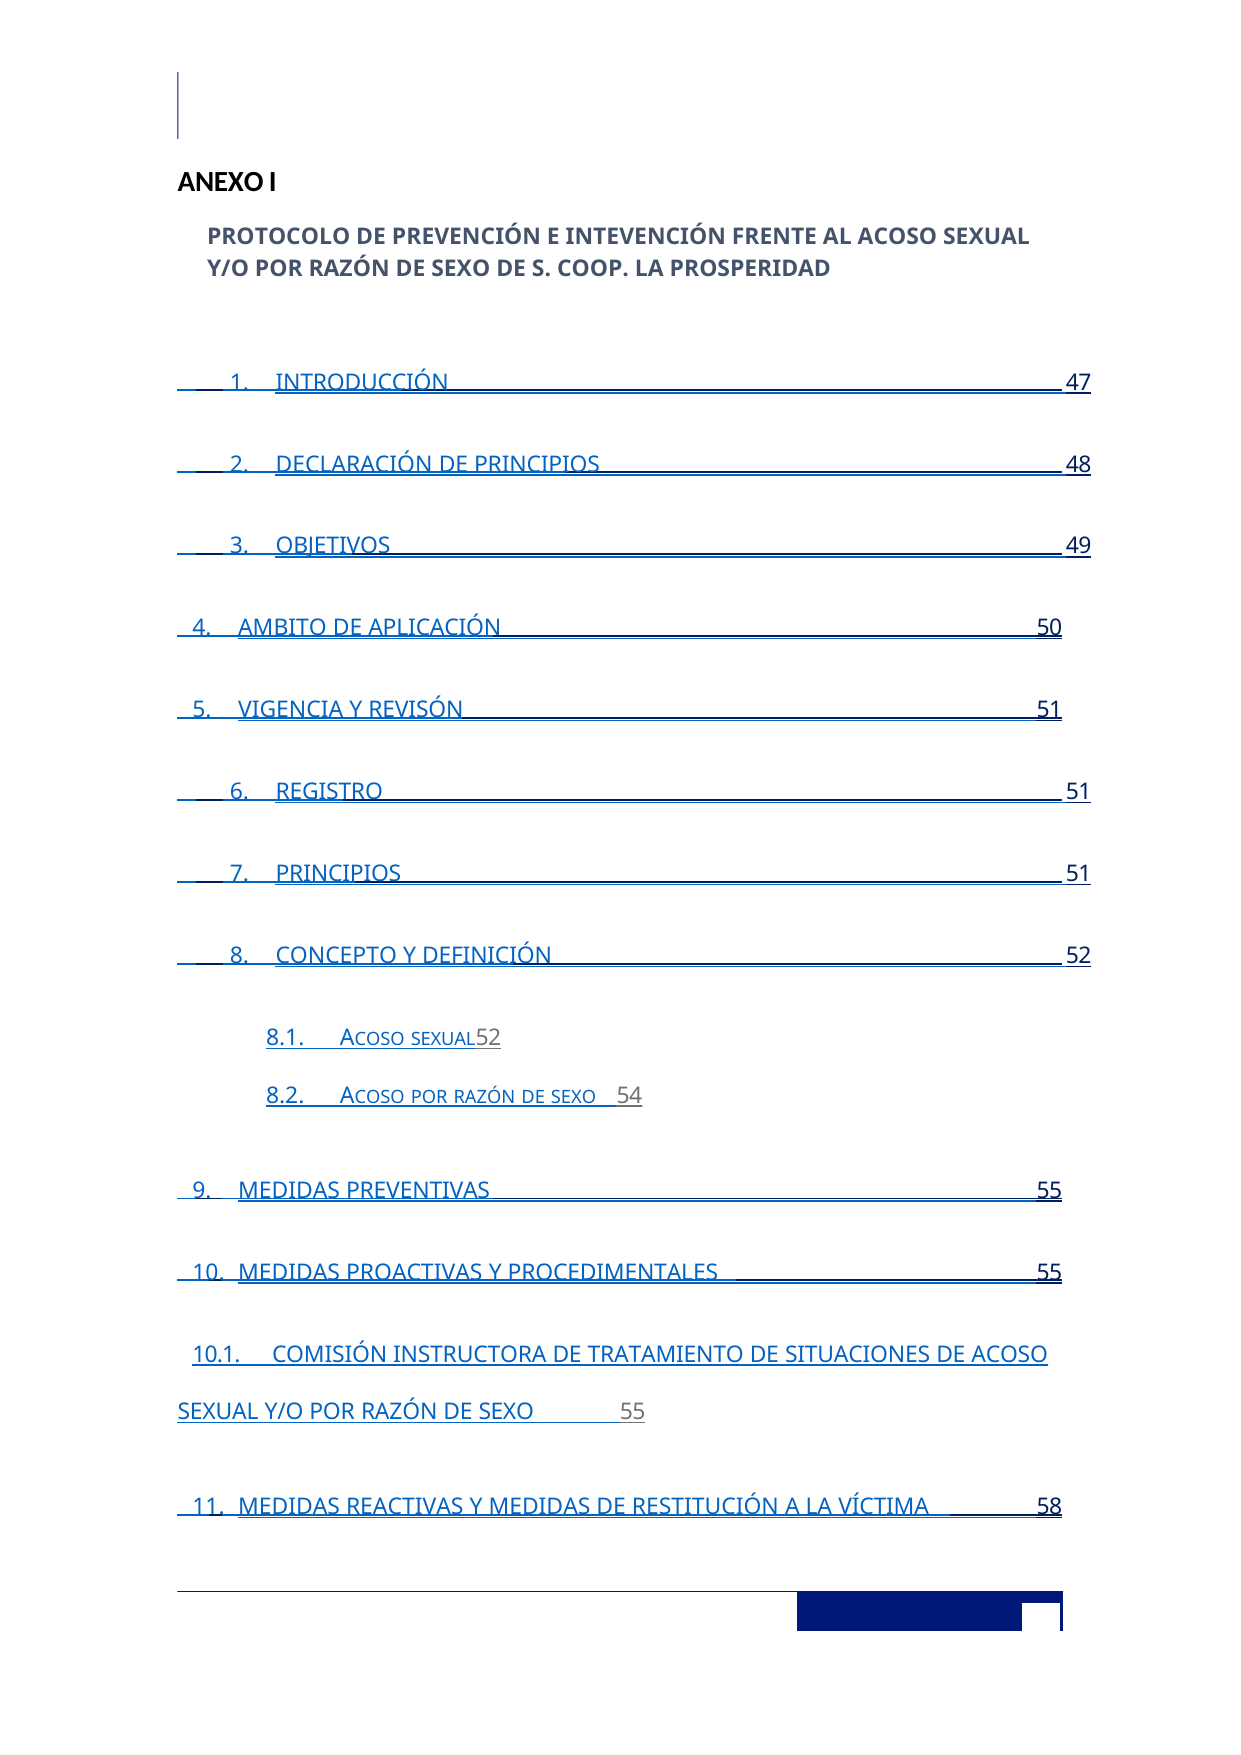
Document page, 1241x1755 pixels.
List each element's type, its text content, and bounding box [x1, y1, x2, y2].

list Acoso por razón de sexo 54 [266, 1079, 1182, 1110]
list PRINCIPIOS 51 [229, 857, 1182, 888]
list COMISIÓN INSTRUCTORA DE TRATAMIENTO DE SITUACIONES DE ACOSO [192, 1338, 1182, 1369]
list REGISTRO 51 [229, 775, 1182, 807]
list OBJETIVOS 49 [229, 529, 1182, 561]
list Acoso sexual 52 [266, 1021, 1182, 1052]
text SEXUAL Y/O POR RAZÓN DE SEXO 55 [177, 1395, 1182, 1427]
list MEDIDAS REACTIVAS Y MEDIDAS DE RESTITUCIÓN A LA VÍCTIMA 58 [192, 1490, 1182, 1522]
list INTRODUCCIÓN 47 [229, 366, 1182, 397]
list VIGENCIA Y REVISÓN 51 [192, 693, 1182, 725]
list MEDIDAS PREVENTIVAS 55 [192, 1174, 1182, 1205]
list DECLARACIÓN DE PRINCIPIOS 48 [229, 448, 1182, 479]
list MEDIDAS PROACTIVAS Y PROCEDIMENTALES 55 [192, 1256, 1182, 1287]
text PROTOCOLO DE PREVENCIÓN E INTEVENCIÓN FRENTE AL ACOSO SEXUAL Y/O POR RAZÓN DE SEXO DE S. COOP. LA PROSPERIDAD [207, 220, 1063, 283]
list AMBITO DE APLICACIÓN 50 [192, 611, 1182, 643]
subtitle ANEXO I [177, 163, 1182, 198]
list CONCEPTO Y DEFINICIÓN 52 [229, 939, 1182, 970]
